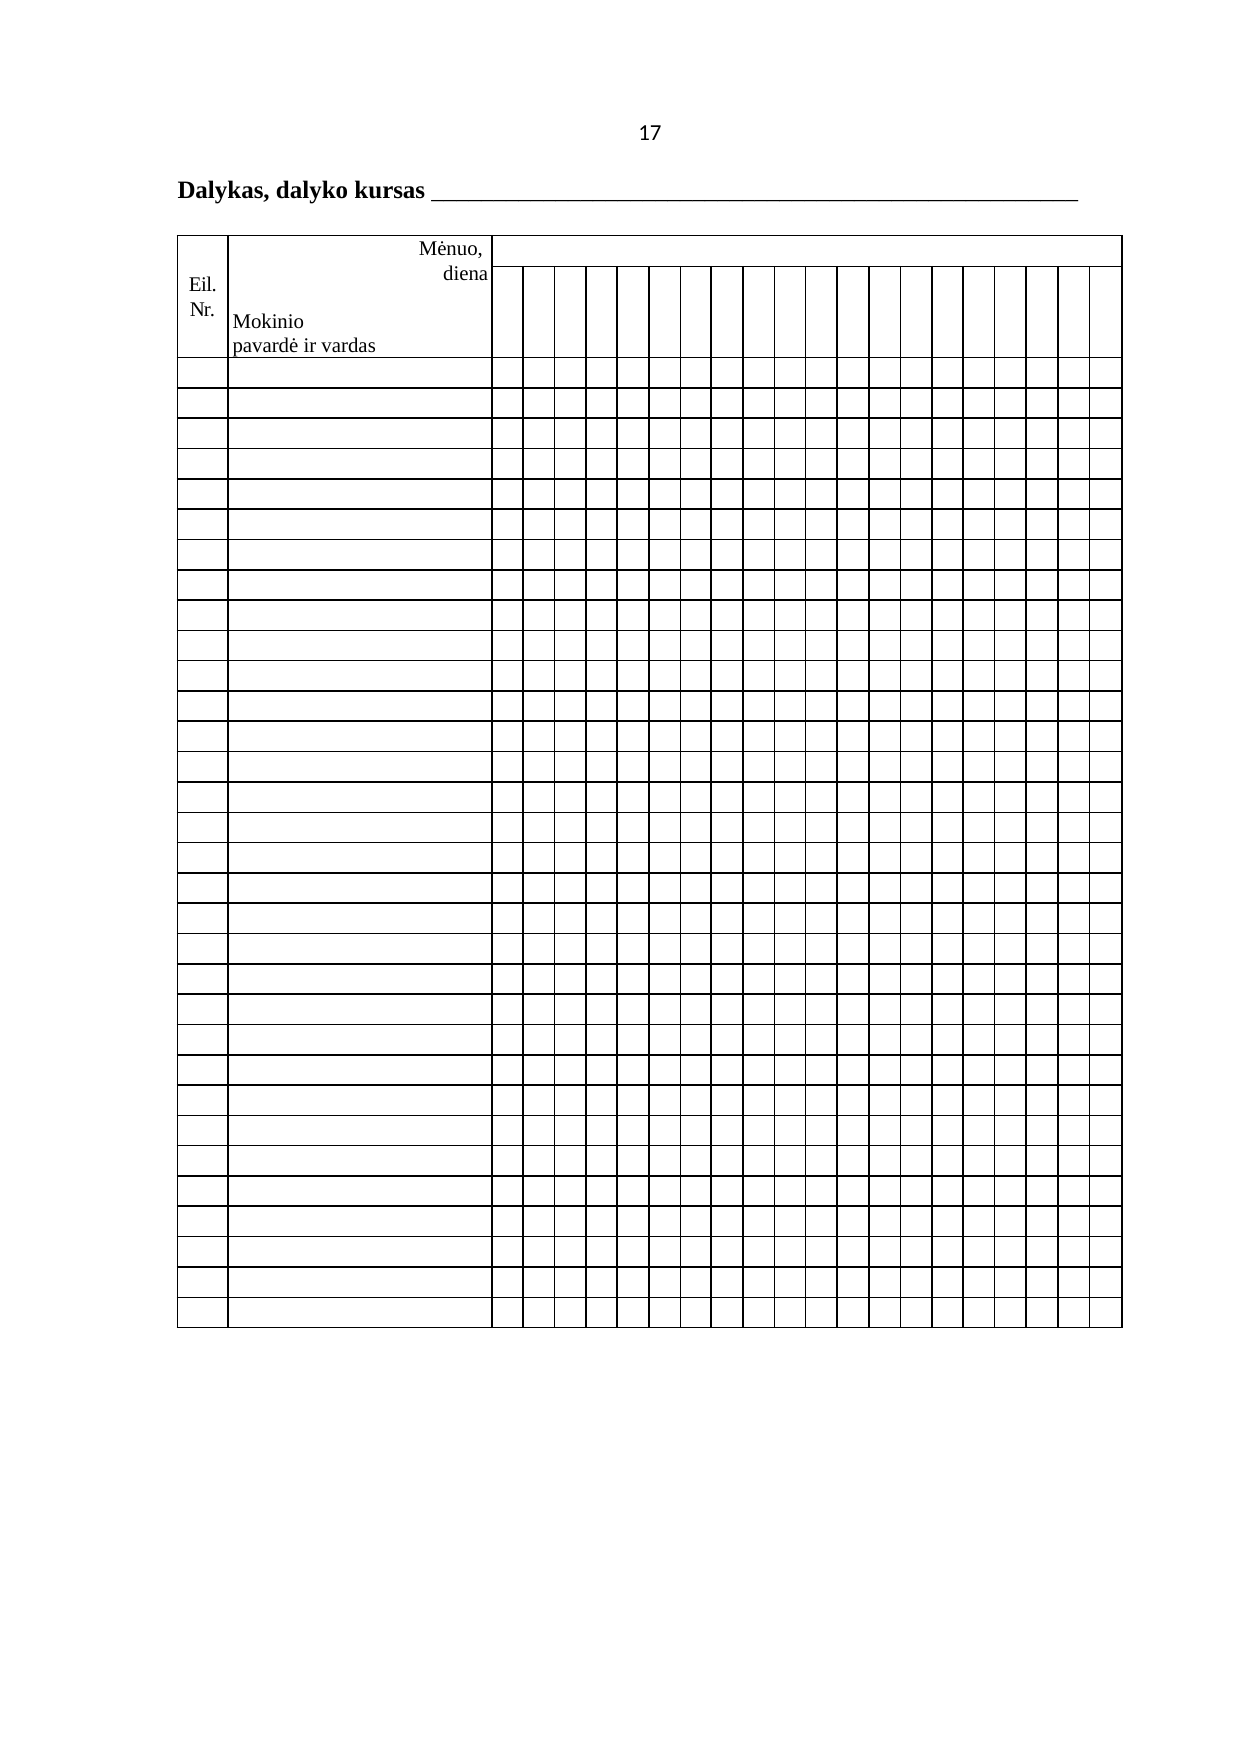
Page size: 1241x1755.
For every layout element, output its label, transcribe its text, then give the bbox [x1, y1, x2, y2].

table_cell [555, 419, 559, 448]
table_cell [990, 934, 994, 963]
table_cell [995, 1025, 999, 1054]
table_cell [770, 419, 774, 448]
table_cell [990, 752, 994, 781]
table_cell [801, 358, 805, 387]
table_cell [990, 1268, 994, 1296]
table_cell [896, 1177, 900, 1205]
table_cell [990, 631, 994, 660]
table_cell [864, 1056, 868, 1084]
table_cell [644, 389, 648, 417]
table_cell [995, 995, 999, 1023]
table_cell [550, 1237, 554, 1266]
table_cell [770, 358, 774, 387]
table_cell [770, 995, 774, 1023]
table_cell [676, 783, 680, 811]
table_cell [550, 510, 554, 538]
table_cell [864, 934, 868, 963]
table_cell [550, 783, 554, 811]
table_cell [550, 1207, 554, 1236]
table_cell [1090, 934, 1094, 963]
table_cell [896, 571, 900, 599]
table_cell [995, 1177, 999, 1205]
table_cell [864, 449, 868, 478]
table_cell [801, 722, 805, 751]
table_cell [618, 267, 648, 357]
table_cell [1090, 722, 1094, 751]
table_cell [555, 449, 559, 478]
table_cell [896, 722, 900, 751]
table_cell [990, 1146, 994, 1175]
table_cell [1085, 904, 1089, 933]
table_cell [555, 904, 559, 933]
table_cell [801, 1056, 805, 1084]
table_cell [644, 874, 648, 902]
table_cell [555, 510, 559, 538]
table_cell [550, 722, 554, 751]
table_cell [995, 1056, 999, 1084]
table_cell [990, 1298, 994, 1327]
table_cell [801, 1298, 805, 1327]
table_cell [555, 358, 559, 387]
table_cell [990, 1025, 994, 1054]
table_cell [896, 1207, 900, 1236]
table_cell [644, 419, 648, 448]
table_cell [676, 904, 680, 933]
table_cell [644, 965, 648, 993]
table_cell [644, 722, 648, 751]
table_cell [1085, 1237, 1089, 1266]
table_cell [644, 752, 648, 781]
table_cell [587, 267, 616, 357]
table_cell [775, 904, 779, 933]
table_cell [801, 813, 805, 842]
table_cell [995, 1207, 999, 1236]
table_cell [550, 1086, 554, 1114]
table_cell [770, 692, 774, 720]
table_cell [995, 449, 999, 478]
table_cell [995, 540, 999, 569]
table_cell [775, 419, 779, 448]
table_cell [995, 661, 999, 690]
table_cell [1085, 631, 1089, 660]
table_cell [801, 1025, 805, 1054]
table_cell [550, 995, 554, 1023]
table_cell [644, 904, 648, 933]
table_cell [864, 783, 868, 811]
table_cell [1090, 1207, 1094, 1236]
table_cell [676, 752, 680, 781]
table_cell [864, 1086, 868, 1114]
table_cell [896, 995, 900, 1023]
table_cell [550, 1056, 554, 1084]
table_cell [933, 267, 962, 357]
table_cell [995, 752, 999, 781]
table_cell [896, 601, 900, 629]
table_cell [550, 752, 554, 781]
table_cell [555, 1237, 559, 1266]
table_cell [1090, 1268, 1094, 1296]
table_cell [896, 934, 900, 963]
table_cell [801, 843, 805, 872]
table_cell [644, 843, 648, 872]
table_cell [712, 267, 742, 357]
table_cell [801, 389, 805, 417]
table_cell [801, 480, 805, 508]
table_cell [1090, 480, 1094, 508]
table_cell [896, 813, 900, 842]
table_cell [676, 692, 680, 720]
table_cell [990, 661, 994, 690]
table_cell [801, 874, 805, 902]
table_cell [770, 661, 774, 690]
table_cell [995, 1146, 999, 1175]
table_cell [864, 389, 868, 417]
table_cell [493, 267, 522, 357]
table_cell [775, 480, 779, 508]
table_cell [550, 480, 554, 508]
table_cell [550, 1268, 554, 1296]
table_cell [644, 1177, 648, 1205]
table_header Eil. Nr. [178, 236, 227, 357]
table_cell [644, 661, 648, 690]
table_cell [864, 1146, 868, 1175]
table_cell [644, 1298, 648, 1327]
table_cell [775, 661, 779, 690]
table_cell [864, 904, 868, 933]
table_cell [770, 843, 774, 872]
table_cell [644, 480, 648, 508]
table_cell [1090, 1025, 1094, 1054]
table_cell [990, 965, 994, 993]
table_cell [990, 449, 994, 478]
table_cell [990, 571, 994, 599]
table_cell [801, 540, 805, 569]
table_cell [676, 1177, 680, 1205]
table_cell [555, 1207, 559, 1236]
table_cell [896, 540, 900, 569]
table_cell [990, 1237, 994, 1266]
table_cell [864, 1268, 868, 1296]
table_cell [555, 1298, 559, 1327]
table_cell [901, 267, 931, 357]
table_cell [1085, 813, 1089, 842]
table_cell [676, 449, 680, 478]
table_cell [1085, 358, 1089, 387]
table_cell [770, 874, 774, 902]
table_cell [896, 874, 900, 902]
table_cell [896, 1056, 900, 1084]
table_cell [676, 1237, 680, 1266]
table_cell [1085, 1146, 1089, 1175]
table_cell [650, 267, 680, 357]
table_cell [775, 358, 779, 387]
table_cell [550, 1298, 554, 1327]
table_cell [801, 631, 805, 660]
table_cell [676, 1025, 680, 1054]
table_cell [1090, 1298, 1094, 1327]
table_cell [550, 1025, 554, 1054]
table_cell [990, 783, 994, 811]
table_cell [550, 601, 554, 629]
table_cell [644, 1056, 648, 1084]
table_cell [864, 661, 868, 690]
table_cell [864, 510, 868, 538]
table_cell [1085, 783, 1089, 811]
table_cell [644, 783, 648, 811]
table_cell [990, 419, 994, 448]
table_cell [864, 965, 868, 993]
table_cell [896, 389, 900, 417]
table_cell [555, 722, 559, 751]
table_cell [644, 692, 648, 720]
table_cell [775, 631, 779, 660]
table_cell [896, 661, 900, 690]
table_cell [896, 449, 900, 478]
table_cell [896, 1298, 900, 1327]
table_cell [1090, 1177, 1094, 1205]
table_cell [1090, 904, 1094, 933]
table_cell [801, 1268, 805, 1296]
table_cell [676, 1207, 680, 1236]
table_cell [550, 874, 554, 902]
table_cell [644, 995, 648, 1023]
table_cell [1085, 1116, 1089, 1145]
table_cell [990, 904, 994, 933]
table_cell [1090, 449, 1094, 478]
table_cell [555, 1177, 559, 1205]
table_cell [801, 934, 805, 963]
table_cell [995, 813, 999, 842]
table_cell [770, 1146, 774, 1175]
table_cell [801, 419, 805, 448]
table_cell [770, 571, 774, 599]
table_cell [770, 480, 774, 508]
table_cell [644, 449, 648, 478]
table_cell [896, 1025, 900, 1054]
table_cell [524, 267, 554, 357]
table_cell [775, 510, 779, 538]
table_cell [644, 1146, 648, 1175]
table_cell [1090, 267, 1121, 357]
table_cell [1085, 722, 1089, 751]
table_cell [644, 601, 648, 629]
table_cell [1090, 601, 1094, 629]
table_cell [770, 631, 774, 660]
table_cell [775, 752, 779, 781]
table_cell [770, 389, 774, 417]
table_cell [555, 601, 559, 629]
table_cell [644, 1025, 648, 1054]
table_cell [896, 419, 900, 448]
table_cell [770, 601, 774, 629]
table_cell [555, 1056, 559, 1084]
table_cell [1090, 661, 1094, 690]
table_cell [1090, 813, 1094, 842]
table_cell [770, 934, 774, 963]
table_cell [864, 813, 868, 842]
table_cell [676, 1298, 680, 1327]
table_cell [896, 480, 900, 508]
table_cell [990, 358, 994, 387]
table_cell [864, 722, 868, 751]
table_cell [775, 571, 779, 599]
table_cell [995, 1237, 999, 1266]
table_cell [801, 601, 805, 629]
table_cell [550, 661, 554, 690]
table_cell [1085, 601, 1089, 629]
table_cell [801, 1237, 805, 1266]
table_cell [1085, 1298, 1089, 1327]
table_cell [550, 1116, 554, 1145]
table_cell [801, 1146, 805, 1175]
table_cell [990, 722, 994, 751]
table_cell [990, 480, 994, 508]
table_cell [995, 358, 999, 387]
table_cell [555, 1268, 559, 1296]
table_cell [550, 419, 554, 448]
table_cell [676, 389, 680, 417]
table_cell [801, 904, 805, 933]
table_cell [801, 1207, 805, 1236]
table_cell [555, 692, 559, 720]
table_cell [550, 934, 554, 963]
table_cell [770, 1268, 774, 1296]
table_cell [995, 965, 999, 993]
table_cell [770, 510, 774, 538]
table_cell [1085, 389, 1089, 417]
table_cell [644, 1268, 648, 1296]
table_cell [995, 934, 999, 963]
table_cell [870, 267, 900, 357]
table_cell [990, 540, 994, 569]
table_cell [770, 1025, 774, 1054]
table_cell [770, 813, 774, 842]
table_cell [1090, 358, 1094, 387]
table_cell [801, 995, 805, 1023]
table_cell [995, 874, 999, 902]
table_cell [801, 965, 805, 993]
table_cell [676, 813, 680, 842]
table_cell [1085, 752, 1089, 781]
table_cell [676, 934, 680, 963]
table_cell [1085, 1025, 1089, 1054]
table_cell [896, 1086, 900, 1114]
table_cell [990, 874, 994, 902]
table_cell [995, 1086, 999, 1114]
table_cell [1085, 934, 1089, 963]
table_cell [775, 692, 779, 720]
table_cell [990, 1177, 994, 1205]
table_cell [676, 358, 680, 387]
table_cell [864, 752, 868, 781]
table_cell [550, 843, 554, 872]
table_cell [1090, 995, 1094, 1023]
table_cell [555, 874, 559, 902]
table_cell [1090, 1086, 1094, 1114]
table_cell [864, 843, 868, 872]
table_cell [770, 904, 774, 933]
table_cell [1090, 752, 1094, 781]
table_cell [676, 540, 680, 569]
table_cell [1085, 1086, 1089, 1114]
table_cell [775, 722, 779, 751]
table_cell [555, 995, 559, 1023]
table_cell [775, 1025, 779, 1054]
table_cell [1090, 419, 1094, 448]
text Dalykas, dalyko kursas [177, 175, 1122, 204]
table_cell [1085, 995, 1089, 1023]
table_cell [676, 571, 680, 599]
table_cell [995, 1268, 999, 1296]
table_cell [1085, 449, 1089, 478]
table_cell [555, 480, 559, 508]
table_cell [676, 419, 680, 448]
table_cell [676, 1268, 680, 1296]
table_cell [676, 1086, 680, 1114]
table_cell [864, 601, 868, 629]
table_cell [1090, 783, 1094, 811]
table_cell [770, 1298, 774, 1327]
table_cell [676, 480, 680, 508]
table_cell [775, 1116, 779, 1145]
table_cell [644, 934, 648, 963]
table_cell [555, 965, 559, 993]
table_cell [864, 874, 868, 902]
table_cell [555, 631, 559, 660]
table_cell [1085, 843, 1089, 872]
table_cell [676, 601, 680, 629]
table_cell [1090, 1146, 1094, 1175]
table_cell [770, 965, 774, 993]
table_cell [775, 540, 779, 569]
table_cell [770, 1207, 774, 1236]
table_cell [1085, 1177, 1089, 1205]
table_cell [801, 1086, 805, 1114]
table_cell [644, 1207, 648, 1236]
table_cell [555, 1146, 559, 1175]
table_cell [775, 1268, 779, 1296]
table_cell [801, 510, 805, 538]
table_cell [1090, 1056, 1094, 1084]
table_cell [550, 813, 554, 842]
table_cell [775, 965, 779, 993]
table_cell [770, 1086, 774, 1114]
table_cell [1027, 267, 1057, 357]
table_cell [864, 692, 868, 720]
table_cell [801, 571, 805, 599]
table_cell [995, 419, 999, 448]
table_cell [995, 571, 999, 599]
table_cell [995, 1116, 999, 1145]
table_cell [644, 571, 648, 599]
table_cell [896, 510, 900, 538]
table_cell [896, 358, 900, 387]
table_cell [550, 540, 554, 569]
table_cell [1090, 965, 1094, 993]
table_cell [1090, 692, 1094, 720]
table_cell [838, 267, 868, 357]
table_cell [555, 934, 559, 963]
table_cell [555, 1086, 559, 1114]
table_cell [995, 843, 999, 872]
table_cell [775, 783, 779, 811]
table_cell [775, 1207, 779, 1236]
table_cell [770, 1237, 774, 1266]
table_cell [555, 783, 559, 811]
table_cell [770, 449, 774, 478]
table_cell [555, 843, 559, 872]
table_cell [1085, 1207, 1089, 1236]
table_cell [770, 1177, 774, 1205]
table_cell [864, 571, 868, 599]
table_cell [555, 571, 559, 599]
table_cell [896, 1268, 900, 1296]
table_cell [1085, 540, 1089, 569]
table_cell [801, 692, 805, 720]
table_cell [864, 1177, 868, 1205]
table_cell [990, 389, 994, 417]
table_cell [775, 934, 779, 963]
table_header [493, 236, 1121, 266]
table_cell [864, 540, 868, 569]
table_cell [770, 783, 774, 811]
table_cell [1090, 389, 1094, 417]
table_cell [801, 1177, 805, 1205]
table_cell [896, 692, 900, 720]
table_cell [550, 571, 554, 599]
table_cell [995, 389, 999, 417]
table_cell [644, 540, 648, 569]
table_cell [676, 874, 680, 902]
table_cell [676, 722, 680, 751]
table_cell [550, 1177, 554, 1205]
table_cell [550, 631, 554, 660]
table_cell [990, 843, 994, 872]
table_cell [896, 1146, 900, 1175]
table_cell [770, 722, 774, 751]
table_cell [1090, 843, 1094, 872]
table_cell [775, 267, 805, 357]
table_cell [555, 267, 585, 357]
table_cell [555, 389, 559, 417]
table_cell [555, 661, 559, 690]
table_cell [990, 1086, 994, 1114]
table_cell [896, 1237, 900, 1266]
table_cell [995, 631, 999, 660]
table_cell [644, 631, 648, 660]
table_cell [1090, 1116, 1094, 1145]
table_cell [806, 267, 836, 357]
table_cell [801, 661, 805, 690]
table_cell [896, 965, 900, 993]
table_cell [1085, 661, 1089, 690]
table_cell [1085, 874, 1089, 902]
table_cell [801, 752, 805, 781]
table_cell [676, 965, 680, 993]
table_cell [864, 1025, 868, 1054]
table_cell [1085, 480, 1089, 508]
table_cell [676, 995, 680, 1023]
table_cell [1085, 571, 1089, 599]
table_cell [896, 843, 900, 872]
table_cell [990, 1056, 994, 1084]
table_cell [775, 1146, 779, 1175]
table_cell [864, 480, 868, 508]
table_cell [775, 601, 779, 629]
table_cell [864, 631, 868, 660]
table_cell [864, 995, 868, 1023]
table_cell [644, 813, 648, 842]
table_cell [864, 358, 868, 387]
table_cell [770, 540, 774, 569]
table_cell [555, 540, 559, 569]
table_cell [775, 1237, 779, 1266]
table_cell [995, 1298, 999, 1327]
table_cell [676, 1146, 680, 1175]
table_cell [896, 1116, 900, 1145]
table_cell [1085, 692, 1089, 720]
table_cell [995, 480, 999, 508]
table_cell [896, 752, 900, 781]
table_cell [770, 1116, 774, 1145]
table_cell [676, 1056, 680, 1084]
table_cell [1090, 510, 1094, 538]
table_cell [550, 389, 554, 417]
table_cell [555, 813, 559, 842]
table_cell [676, 510, 680, 538]
table_cell [775, 1086, 779, 1114]
table_cell [995, 267, 1025, 357]
table_cell [644, 1237, 648, 1266]
table_cell [676, 661, 680, 690]
table_cell [555, 1116, 559, 1145]
table_cell [775, 813, 779, 842]
table_cell [995, 692, 999, 720]
table_cell [555, 1025, 559, 1054]
table_cell [1085, 1056, 1089, 1084]
table_cell [550, 904, 554, 933]
table_cell [1085, 510, 1089, 538]
table_cell [801, 449, 805, 478]
table_cell [995, 510, 999, 538]
table_cell [1090, 1237, 1094, 1266]
table_cell [864, 1298, 868, 1327]
table_cell [676, 631, 680, 660]
table_cell [995, 904, 999, 933]
table_cell [775, 1177, 779, 1205]
table_cell [775, 874, 779, 902]
table_cell [1090, 540, 1094, 569]
table_cell [775, 1056, 779, 1084]
table_cell [1090, 874, 1094, 902]
table_cell [644, 358, 648, 387]
table_cell [864, 1237, 868, 1266]
table_cell [864, 419, 868, 448]
table_cell [550, 1146, 554, 1175]
table_cell [801, 783, 805, 811]
table_cell [1085, 419, 1089, 448]
table_cell [676, 1116, 680, 1145]
table_cell [864, 1207, 868, 1236]
table_cell [990, 1207, 994, 1236]
table_cell [770, 752, 774, 781]
table_cell [681, 267, 710, 357]
table_cell [550, 358, 554, 387]
table_cell [896, 904, 900, 933]
table_cell [1085, 1268, 1089, 1296]
table_cell [744, 267, 774, 357]
table_cell [990, 995, 994, 1023]
table_cell [770, 1056, 774, 1084]
table_cell [775, 995, 779, 1023]
table_cell [990, 601, 994, 629]
table_cell [801, 1116, 805, 1145]
table_cell [1090, 571, 1094, 599]
table_cell [1090, 631, 1094, 660]
table_cell [550, 449, 554, 478]
table_cell [644, 510, 648, 538]
table_cell [1085, 965, 1089, 993]
table_cell [990, 813, 994, 842]
table_cell [550, 965, 554, 993]
table_cell [995, 722, 999, 751]
table_cell [990, 510, 994, 538]
table_cell [555, 752, 559, 781]
table_cell [896, 631, 900, 660]
table_cell [550, 692, 554, 720]
table_cell [864, 1116, 868, 1145]
table_cell [990, 692, 994, 720]
table_cell [775, 1298, 779, 1327]
table_cell [775, 389, 779, 417]
table_cell [896, 783, 900, 811]
table_cell [644, 1116, 648, 1145]
table_cell [995, 601, 999, 629]
table_cell [775, 843, 779, 872]
table_cell [990, 1116, 994, 1145]
table_cell [676, 843, 680, 872]
table_cell [775, 449, 779, 478]
table_cell [964, 267, 994, 357]
table_cell [644, 1086, 648, 1114]
table_cell [995, 783, 999, 811]
table_cell [1059, 267, 1089, 357]
